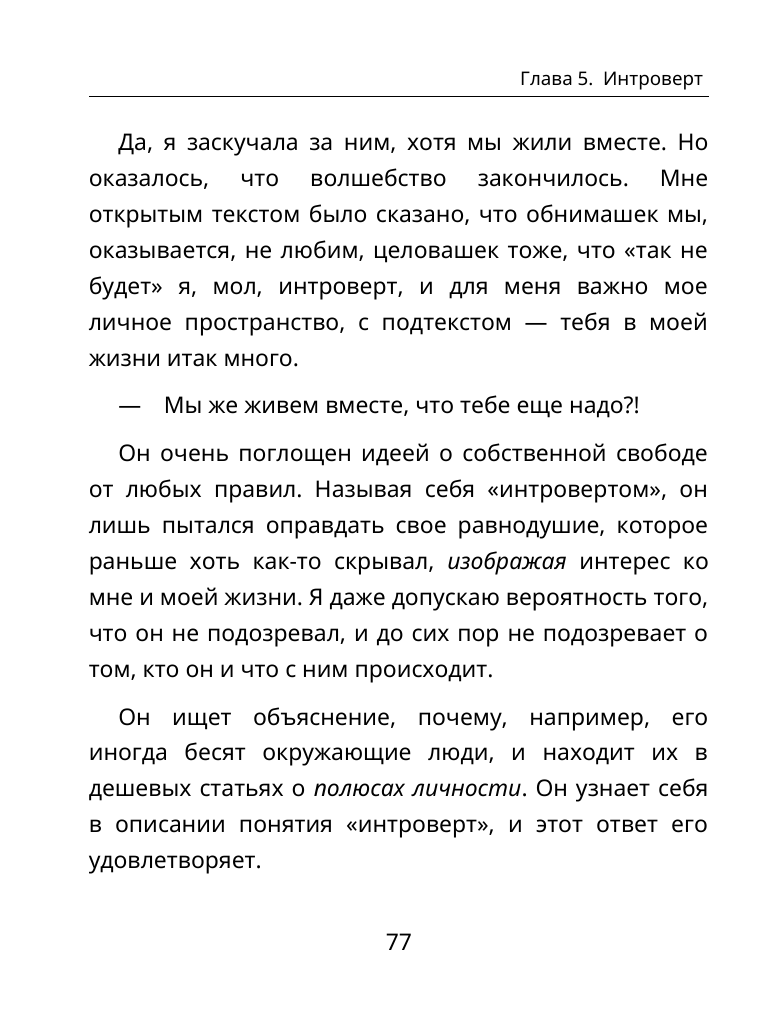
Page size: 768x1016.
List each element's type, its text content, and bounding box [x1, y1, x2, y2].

text Он очень поглощен идеей о собственной свободе от любых правил. Называя себя «интровертом», он лишь пытался оправдать свое равнодушие, которое раньше хоть как-то скрывал, изображая интерес ко мне и моей жизни. Я даже допускаю вероятность того, что он не подозревал, и до сих пор не подозревает о том, кто он и что с ним происходит. [88, 437, 709, 684]
list Мы же живем вместе, что тебе еще надо?! [88, 389, 709, 421]
text Да, я заскучала за ним, хотя мы жили вместе. Но оказалось, что волшебство закончилось. Мне открытым текстом было сказано, что обнимашек мы, оказывается, не любим, целовашек тоже, что «так не будет» я, мол, интроверт, и для меня важно мое личное пространство, с подтекстом — тебя в моей жизни итак много. [88, 126, 709, 373]
text Он ищет объяснение, почему, например, его иногда бесят окружающие люди, и находит их в дешевых статьях о полюсах личности. Он узнает себя в описании понятия «интроверт», и этот ответ его удовлетворяет. [88, 700, 709, 875]
